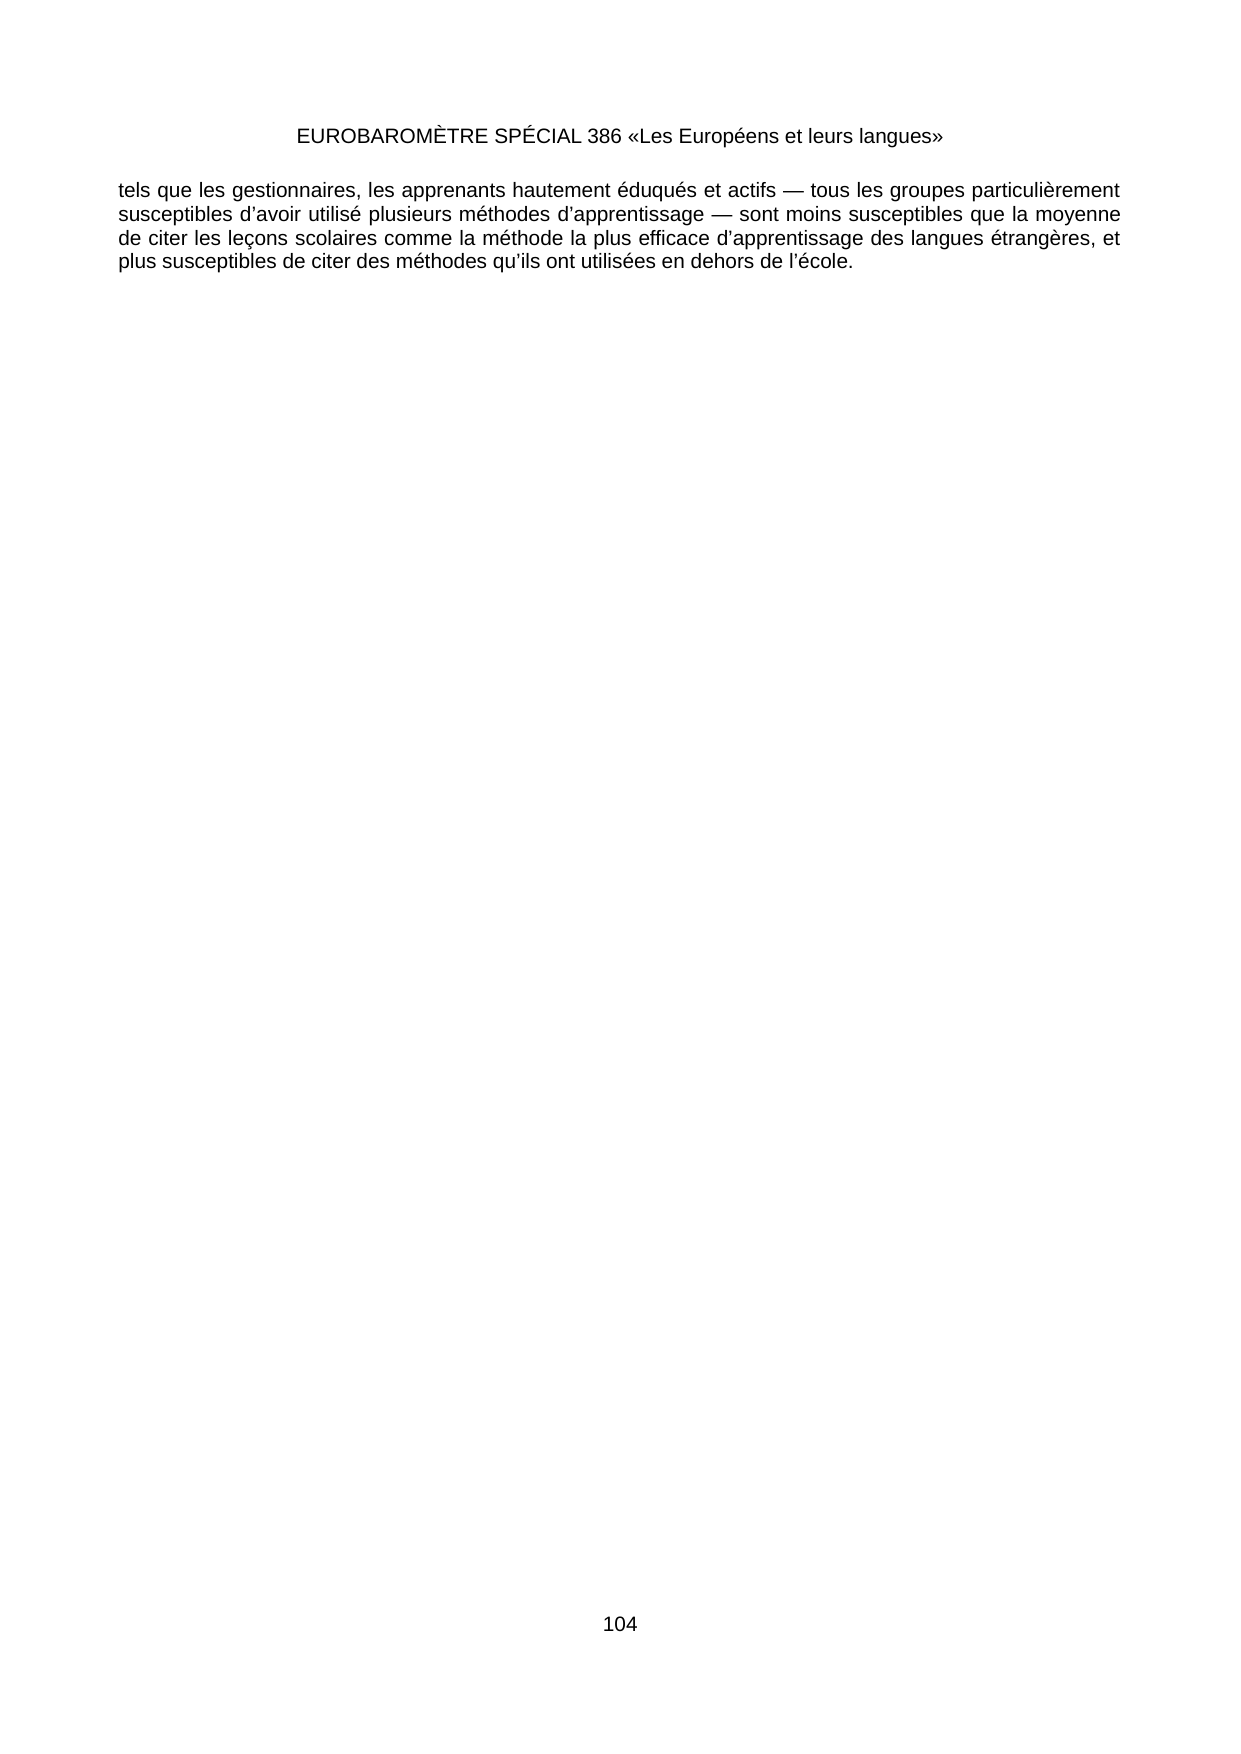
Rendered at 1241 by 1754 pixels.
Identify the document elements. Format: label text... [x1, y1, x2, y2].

text tels que les gestionnaires, les apprenants hautement éduqués et actifs — tous les groupes particulièrement susceptibles d’avoir utilisé plusieurs méthodes d’apprentissage — sont moins susceptibles que la moyenne de citer les leçons scolaires comme la méthode la plus efficace d’apprentissage des langues étrangères, et plus susceptibles de citer des méthodes qu’ils ont utilisées en dehors de l’école. [118, 177, 1122, 273]
